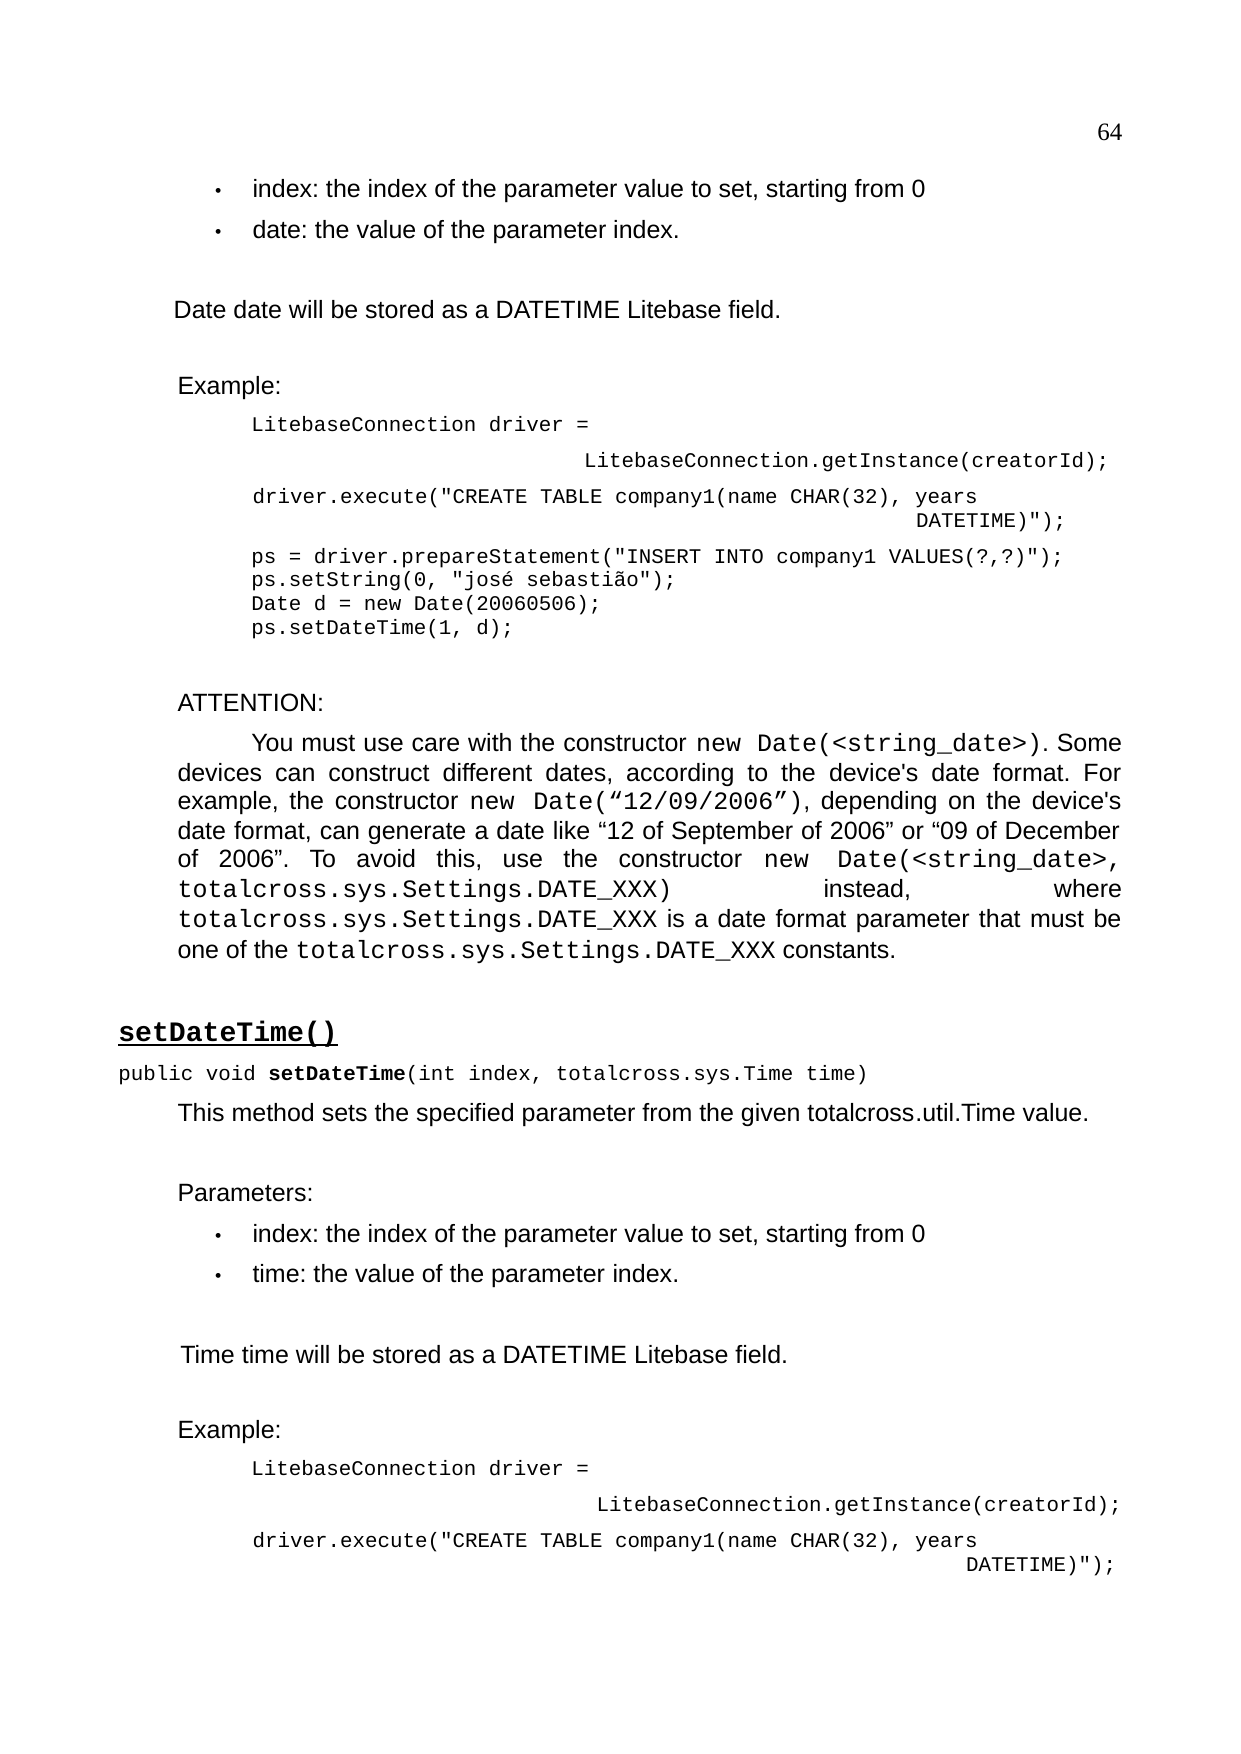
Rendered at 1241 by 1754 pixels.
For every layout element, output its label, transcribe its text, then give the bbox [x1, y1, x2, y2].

list Time time will be stored as a DATETIME Litebase field. [118, 1340, 1122, 1368]
subtitle setDateTime() [118, 1018, 1122, 1050]
list ATTENTION: [177, 689, 1122, 717]
text driver.execute("CREATE TABLE company1(name CHAR(32), years DATETIME)"); [177, 1530, 1122, 1577]
list Date date will be stored as a DATETIME Litebase field. [118, 296, 1122, 324]
text You must use care with the constructor new Date(<string_date>). Some devices can construct different dates, according to the device's date format. For example, the constructor new Date(“12/09/2006”), depending on the device's date format, can generate a date like “12 of September of 2006” or “09 of December of 2006”. To avoid this, use the constructor new Date(<string_date>, totalcross.sys.Settings.DATE_XXX) instead, where totalcross.sys.Settings.DATE_XXX is a date format parameter that must be one of the totalcross.sys.Settings.DATE_XXX constants. [177, 729, 1122, 966]
text LitebaseConnection driver = [177, 412, 1122, 438]
subtitle Parameters: [177, 1179, 1122, 1207]
list index: the index of the parameter value to set, starting from 0 [215, 1219, 1122, 1247]
list date: the value of the parameter index. [215, 216, 1122, 243]
text LitebaseConnection.getInstance(creatorId); [177, 450, 1122, 474]
text ps = driver.prepareStatement("INSERT INTO company1 VALUES(?,?)"); ps.setString(0, "josé sebastião"); Date d = new Date(20060506); ps.setDateTime(1, d); [177, 546, 1122, 640]
text LitebaseConnection driver = [177, 1457, 1122, 1482]
subtitle Example: [177, 1416, 1122, 1444]
list This method sets the specified parameter from the given totalcross.util.Time value. [177, 1098, 1122, 1126]
list index: the index of the parameter value to set, starting from 0 [215, 175, 1122, 203]
text public void setDateTime(int index, totalcross.sys.Time time) [118, 1062, 1122, 1086]
subtitle Example: [177, 372, 1122, 400]
text driver.execute("CREATE TABLE company1(name CHAR(32), years DATETIME)"); [177, 486, 1122, 533]
text LitebaseConnection.getInstance(creatorId); [177, 1494, 1122, 1518]
list time: the value of the parameter index. [215, 1260, 1122, 1288]
